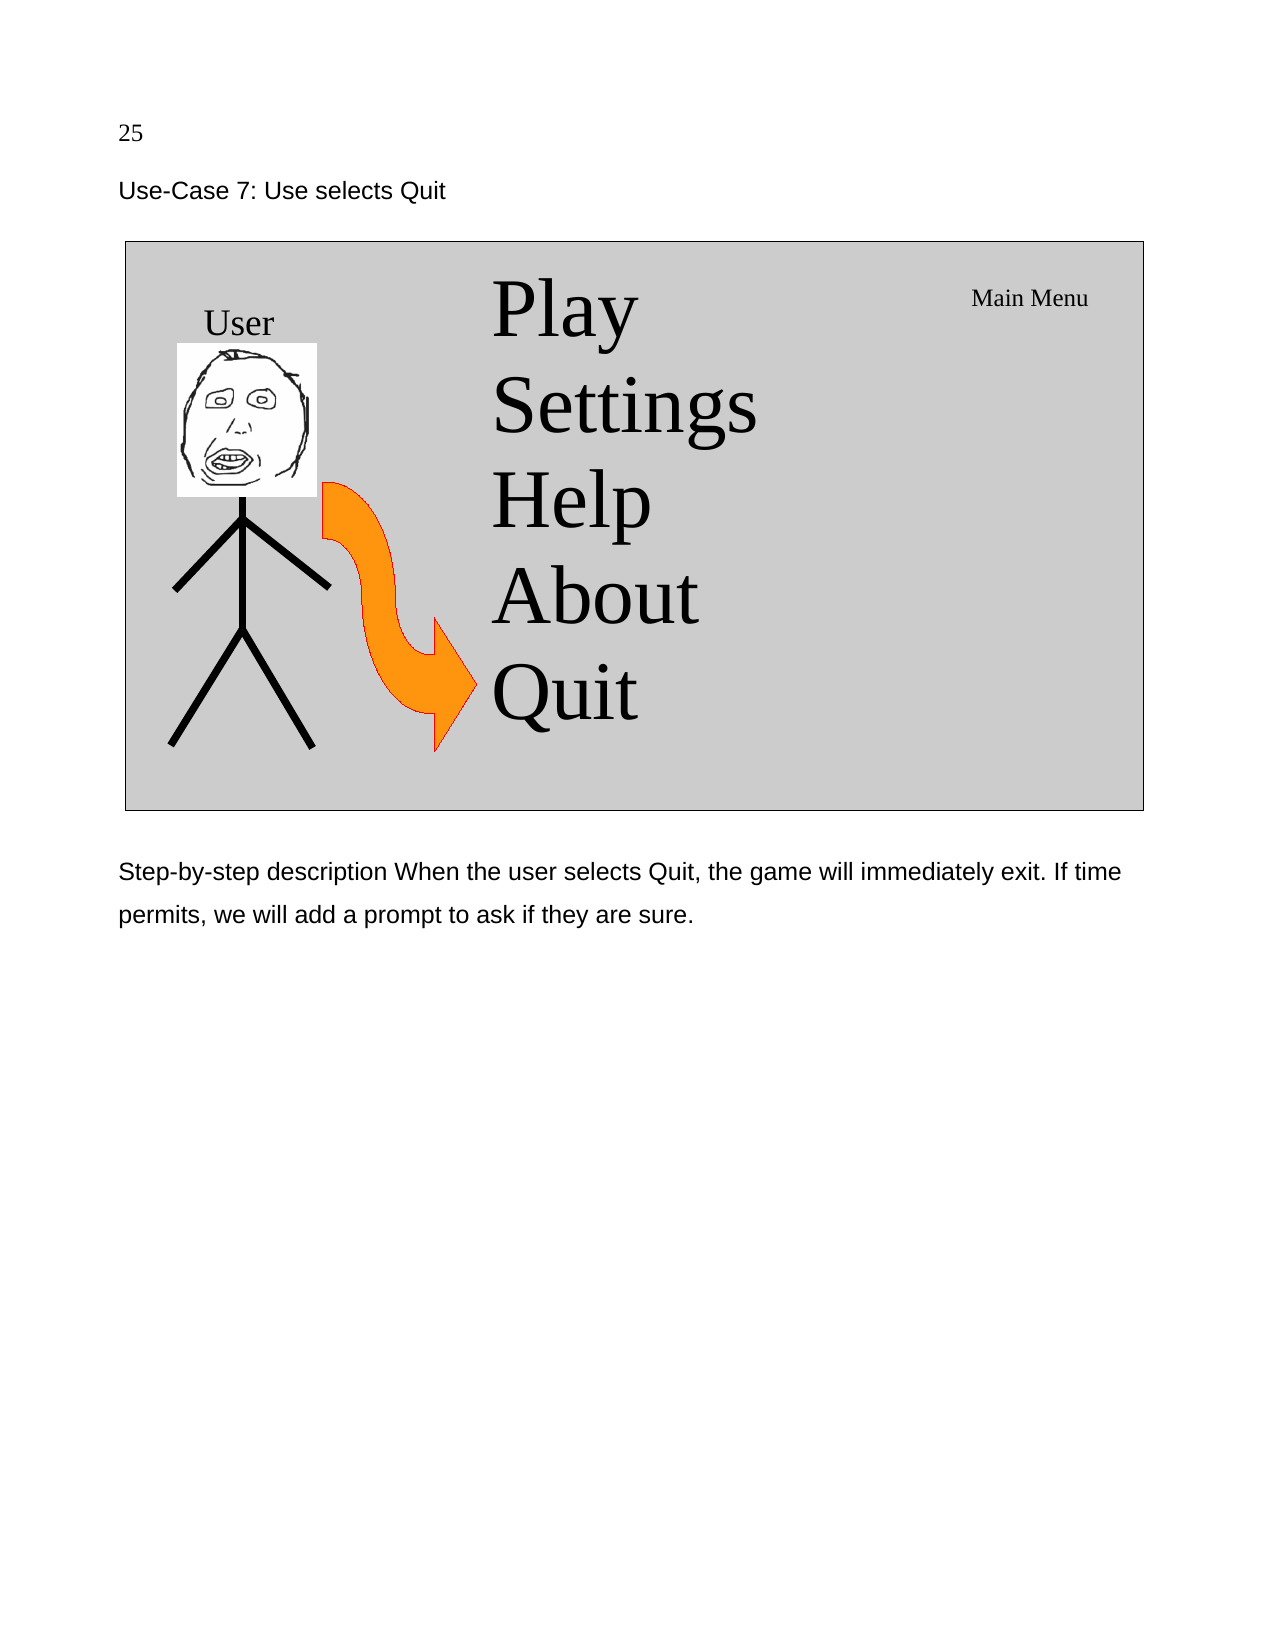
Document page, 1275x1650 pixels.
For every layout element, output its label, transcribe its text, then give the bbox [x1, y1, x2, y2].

text Step-by-step description When the user selects Quit, the game will immediately exit. If time permits, we will add a prompt to ask if they are sure. [118, 856, 1157, 928]
text Use-Case 7: Use selects Quit [118, 176, 1157, 205]
picture [177, 343, 317, 497]
